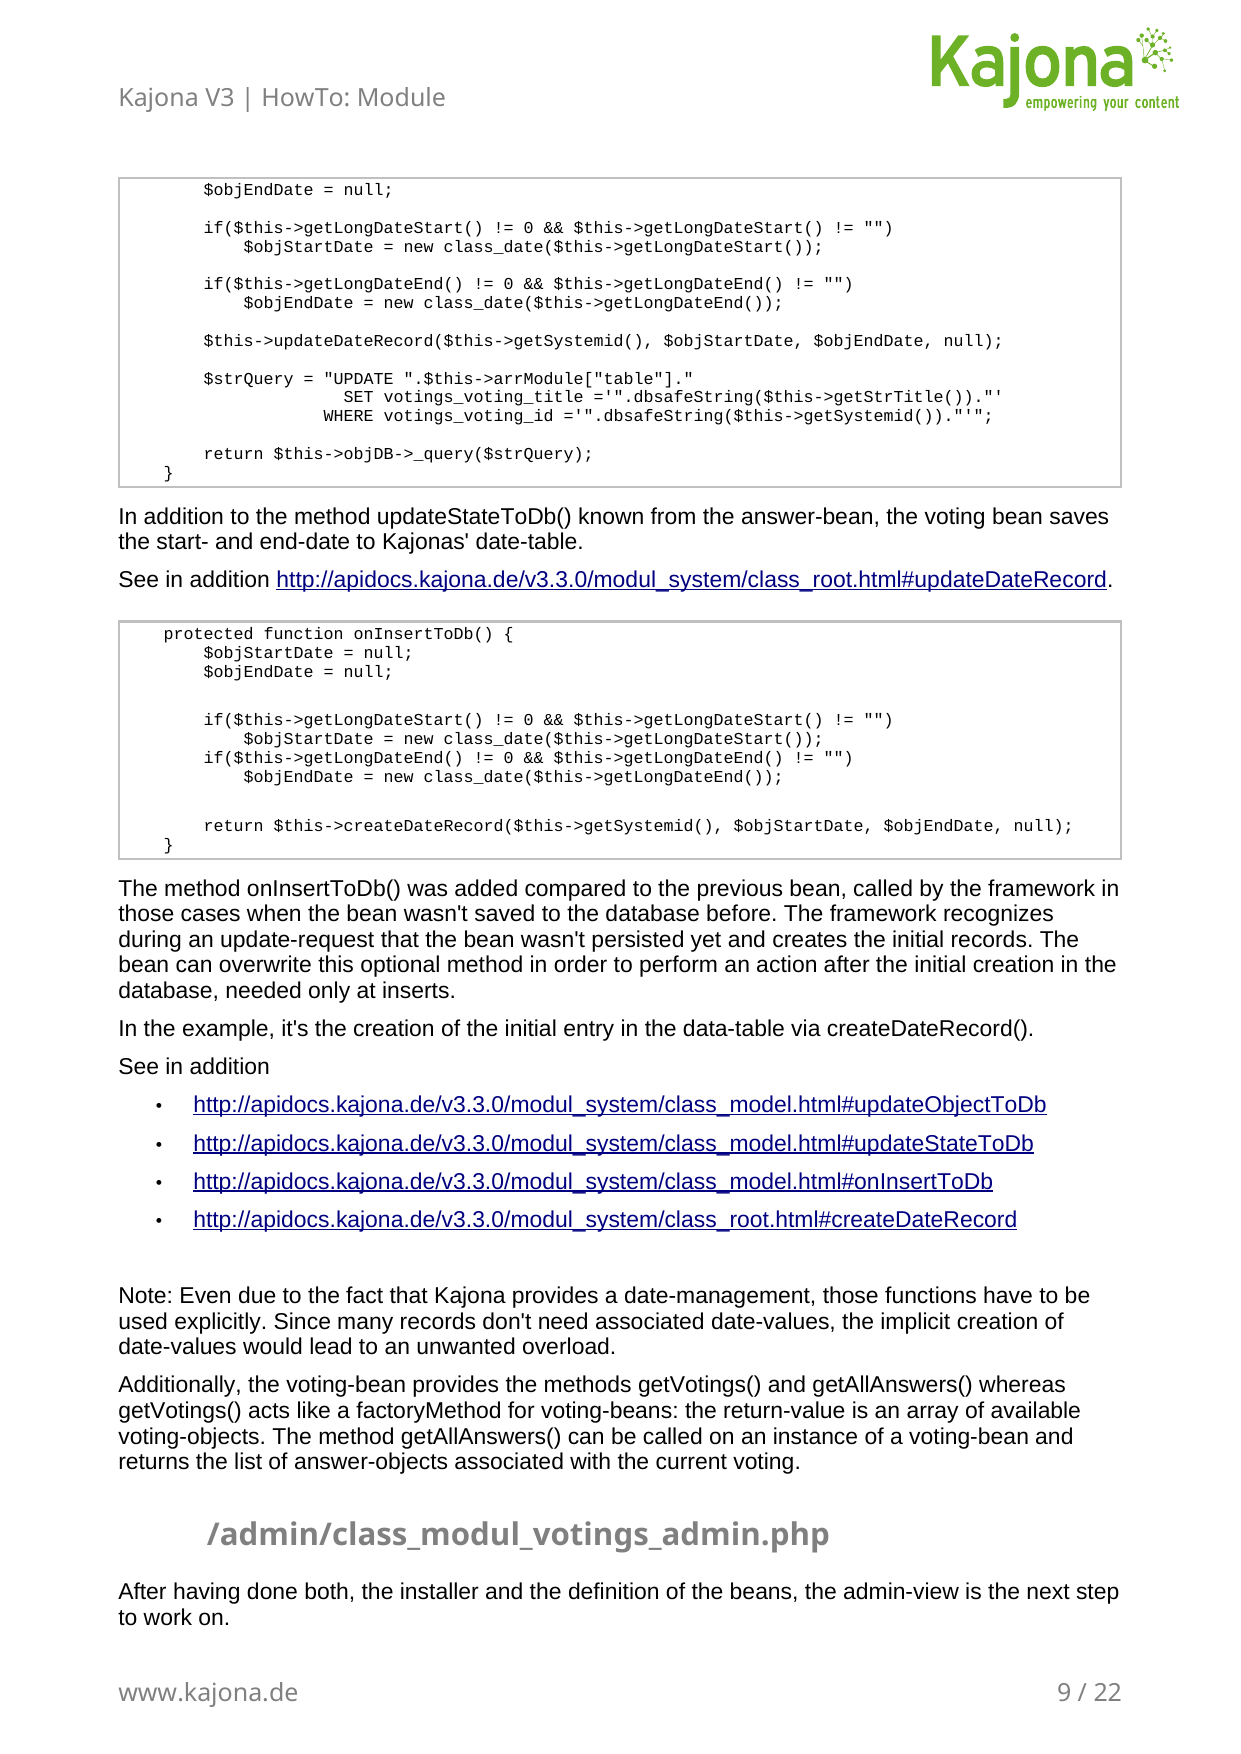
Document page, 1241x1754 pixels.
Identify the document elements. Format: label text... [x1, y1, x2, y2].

text In addition to the method updateStateToDb() known from the answer-bean, the voting bean saves the start- and end-date to Kajonas' date-table. [118, 503, 1122, 555]
list http://apidocs.kajona.de/v3.3.0/modul_system/class_model.html#onInsertToDb [156, 1168, 1122, 1194]
text $objEndDate = null; if($this->getLongDateStart() != 0 && $this->getLongDateStart() != "") $objStartDate = new class_date($this->getLongDateStart()); if($this->getLongDateEnd() != 0 && $this->getLongDateEnd() != "") $objEndDate = new class_date($this->getLongDateEnd()); $this->updateDateRecord($this->getSystemid(), $objStartDate, $objEndDate, null); $strQuery = "UPDATE ".$this->arrModule["table"]." SET votings_voting_title ='".dbsafeString($this->getStrTitle())."' WHERE votings_voting_id ='".dbsafeString($this->getSystemid())."'"; return $this->objDB->_query($strQuery); } [120, 179, 1120, 486]
list http://apidocs.kajona.de/v3.3.0/modul_system/class_root.html#createDateRecord [156, 1206, 1122, 1232]
subtitle /admin/class_modul_votings_admin.php [118, 1512, 1122, 1554]
text See in addition [118, 1054, 1122, 1079]
text Note: Even due to the fact that Kajona provides a date-management, those functions have to be used explicitly. Since many records don't need associated date-values, the implicit creation of date-values would lead to an unwanted overload. [118, 1283, 1122, 1359]
text return $this->createDateRecord($this->getSystemid(), $objStartDate, $objEndDate, null); } [120, 812, 1120, 858]
text protected function onInsertToDb() { $objStartDate = null; $objEndDate = null; [120, 623, 1120, 682]
text In the example, it's the creation of the initial entry in the data-table via createDateRecord(). [118, 1016, 1122, 1041]
text Additionally, the voting-bean provides the methods getVotings() and getAllAnswers() whereas getVotings() acts like a factoryMethod for voting-beans: the return-value is an array of available voting-objects. The method getAllAnswers() can be called on an instance of a voting-bean and returns the list of answer-objects associated with the current voting. [118, 1372, 1122, 1474]
list http://apidocs.kajona.de/v3.3.0/modul_system/class_model.html#updateObjectToDb [156, 1092, 1122, 1118]
text if($this->getLongDateStart() != 0 && $this->getLongDateStart() != "") $objStartDate = new class_date($this->getLongDateStart()); if($this->getLongDateEnd() != 0 && $this->getLongDateEnd() != "") $objEndDate = new class_date($this->getLongDateEnd()); [120, 707, 1120, 787]
text After having done both, the installer and the definition of the beans, the admin-view is the next step to work on. [118, 1579, 1122, 1630]
list http://apidocs.kajona.de/v3.3.0/modul_system/class_model.html#updateStateToDb [156, 1130, 1122, 1156]
text See in addition http://apidocs.kajona.de/v3.3.0/modul_system/class_root.html#updateDateRecord. [118, 567, 1122, 593]
text The method onInsertToDb() was added compared to the previous bean, called by the framework in those cases when the bean wasn't saved to the database before. The framework recognizes during an update-request that the bean wasn't persisted yet and creates the initial records. The bean can overwrite this optional method in order to perform an action after the initial creation in the database, needed only at inserts. [118, 875, 1122, 1003]
